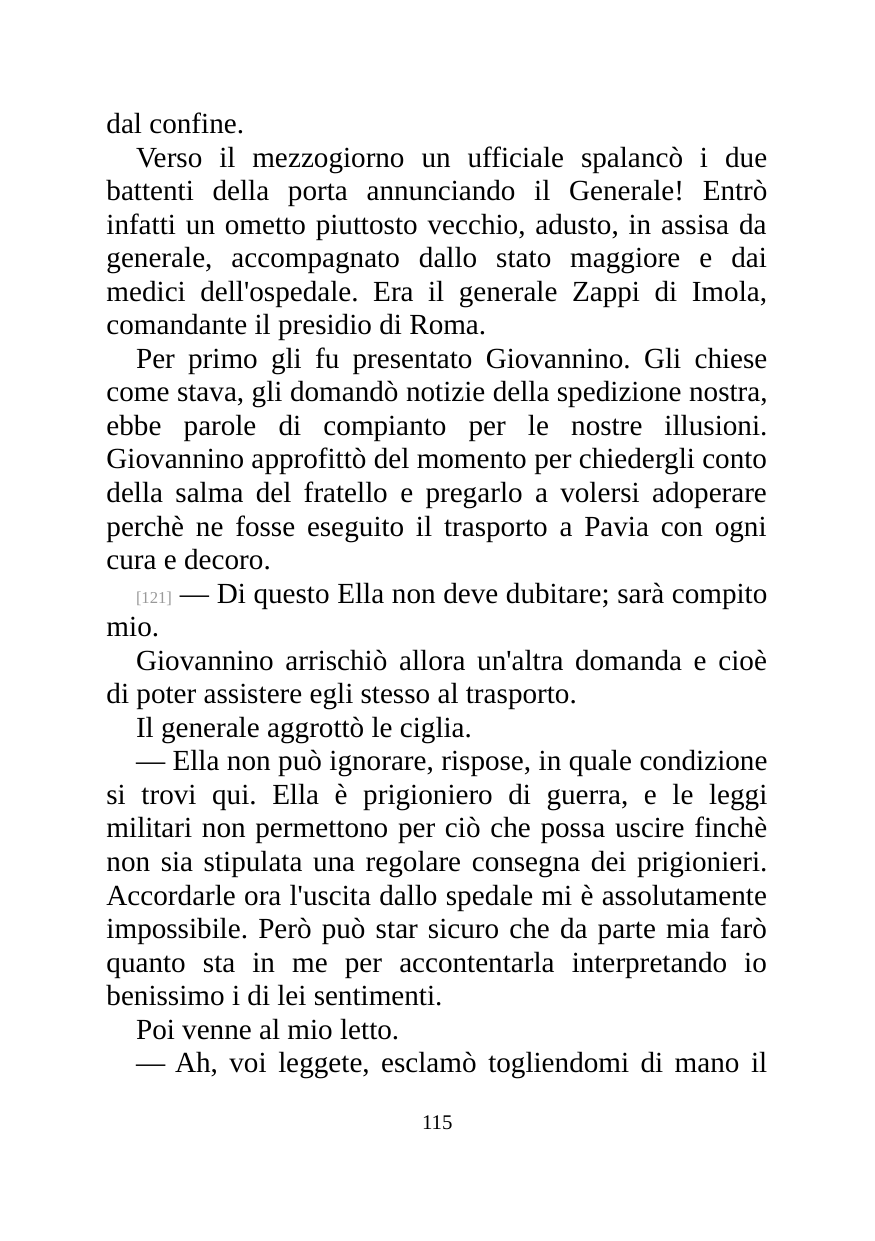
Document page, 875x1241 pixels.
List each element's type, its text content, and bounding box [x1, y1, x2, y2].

text Verso il mezzogiorno un ufficiale spalancò i due battenti della porta annunciando il Generale! Entrò infatti un ometto piuttosto vecchio, adusto, in assisa da generale, accompagnato dallo stato maggiore e dai medici dell'ospedale. Era il generale Zappi di Imola, comandante il presidio di Roma. [106, 140, 768, 341]
text — Ella non può ignorare, rispose, in quale condizione si trovi qui. Ella è prigioniero di guerra, e le leggi militari non permettono per ciò che possa uscire finchè non sia stipulata una regolare consegna dei prigionieri. Accordarle ora l'uscita dallo spedale mi è assolutamente impossibile. Però può star sicuro che da parte mia farò quanto sta in me per accontentarla interpretando io benissimo i di lei sentimenti. [106, 743, 768, 1012]
text Il generale aggrottò le ciglia. [106, 710, 768, 743]
text Per primo gli fu presentato Giovannino. Gli chiese come stava, gli domandò notizie della spedizione nostra, ebbe parole di compianto per le nostre illusioni. Giovannino approfittò del momento per chiedergli conto della salma del fratello e pregarlo a volersi adoperare perchè ne fosse eseguito il trasporto a Pavia con ogni cura e decoro. [106, 341, 768, 576]
text dal confine. [106, 106, 768, 140]
text [121] — Di questo Ella non deve dubitare; sarà compito mio. [106, 576, 768, 643]
text Poi venne al mio letto. [106, 1012, 768, 1045]
text — Ah, voi leggete, esclamò togliendomi di mano il [106, 1045, 768, 1079]
text Giovannino arrischiò allora un'altra domanda e cioè di poter assistere egli stesso al trasporto. [106, 643, 768, 710]
